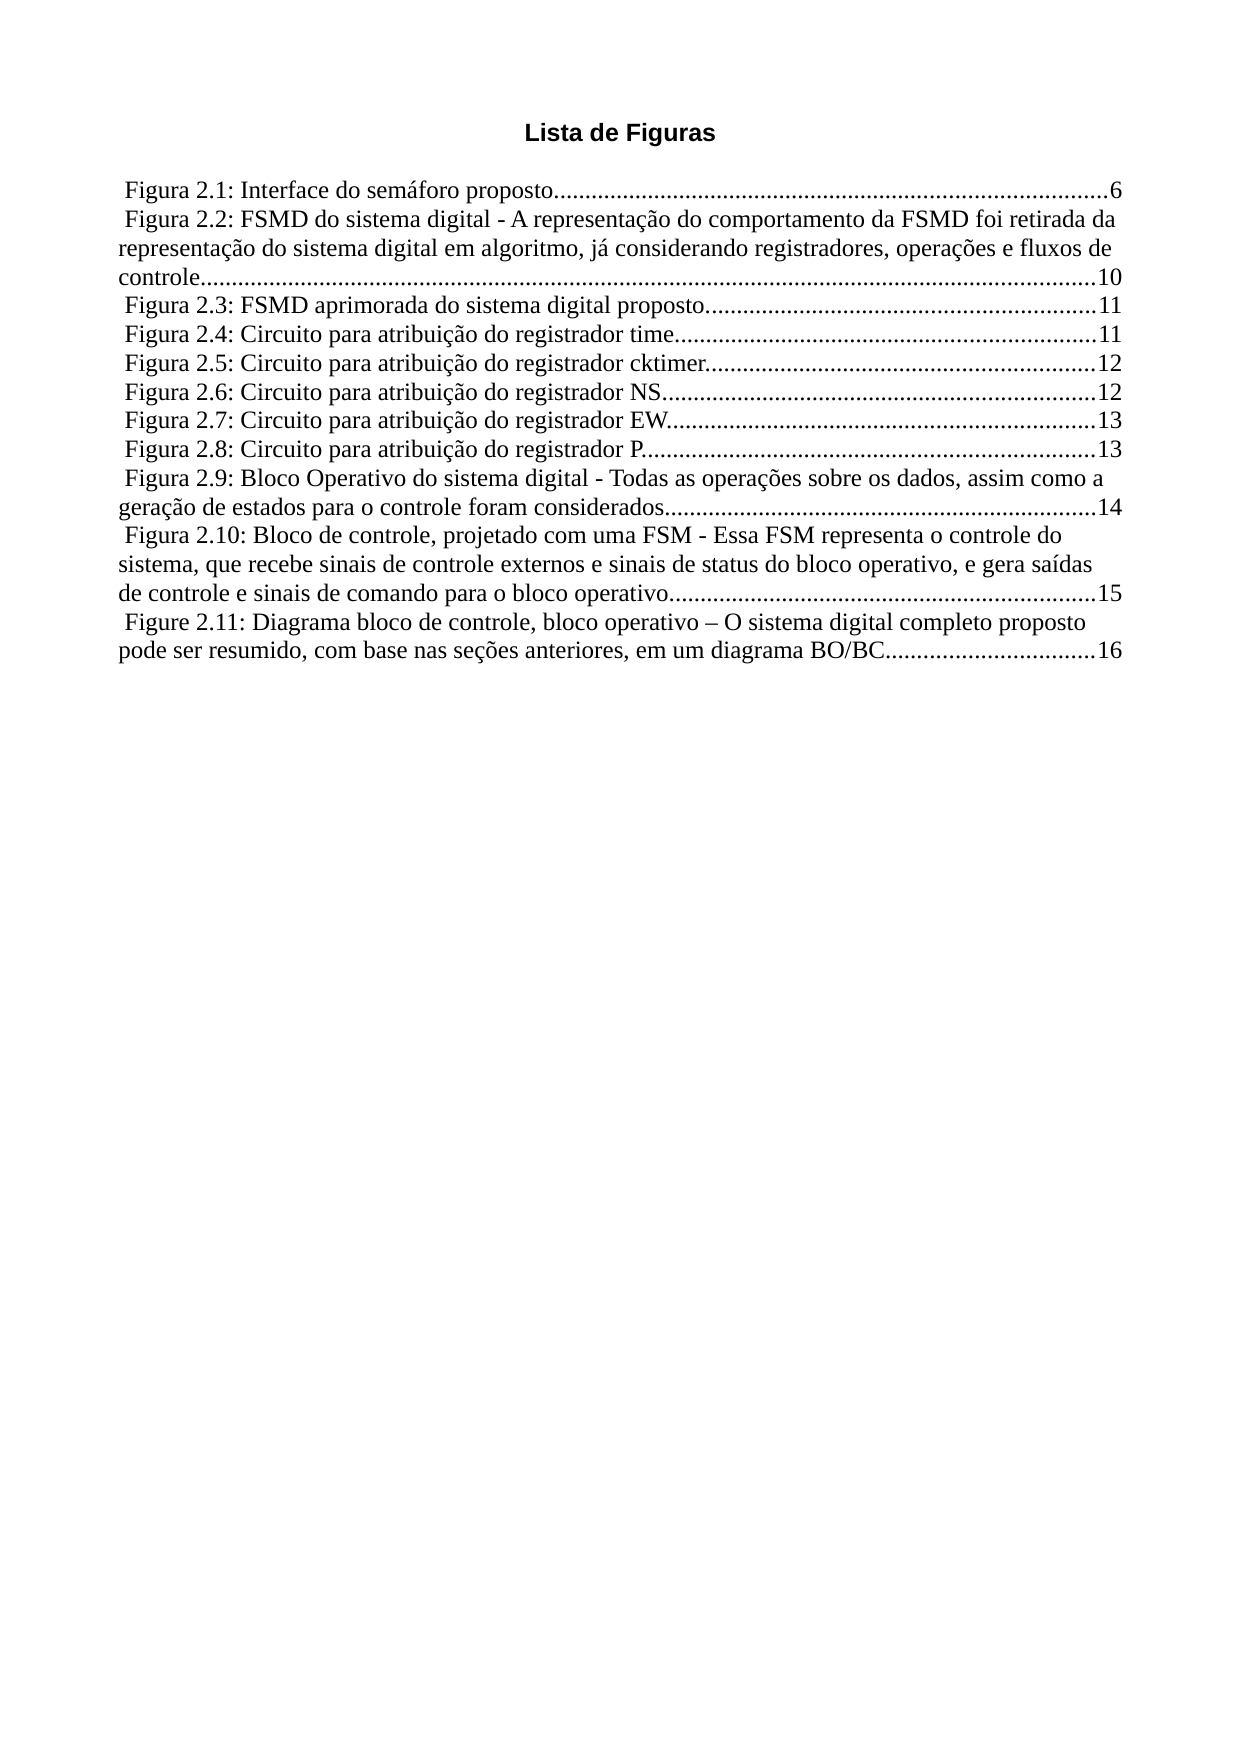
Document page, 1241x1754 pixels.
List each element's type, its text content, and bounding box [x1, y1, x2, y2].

text Figura 2.2: FSMD do sistema digital - A representação do comportamento da FSMD foi retirada da representação do sistema digital em algoritmo, já considerando registradores, operações e fluxos de controle. 10 [118, 204, 1122, 291]
text Figura 2.7: Circuito para atribuição do registrador EW. 13 [118, 406, 1122, 434]
text Figura 2.10: Bloco de controle, projetado com uma FSM - Essa FSM representa o controle do sistema, que recebe sinais de controle externos e sinais de status do bloco operativo, e gera saídas de controle e sinais de comando para o bloco operativo. 15 [118, 521, 1122, 607]
text Figura 2.1: Interface do semáforo proposto. 6 [118, 176, 1122, 204]
text Figura 2.6: Circuito para atribuição do registrador NS. 12 [118, 377, 1122, 406]
text Figura 2.8: Circuito para atribuição do registrador P. 13 [118, 434, 1122, 463]
text Figura 2.3: FSMD aprimorada do sistema digital proposto. 11 [118, 291, 1122, 319]
text Figure 2.11: Diagrama bloco de controle, bloco operativo – O sistema digital completo proposto pode ser resumido, com base nas seções anteriores, em um diagrama BO/BC. 16 [118, 607, 1122, 664]
text Figura 2.4: Circuito para atribuição do registrador time. 11 [118, 319, 1122, 348]
text Lista de Figuras [118, 118, 1122, 147]
text Figura 2.5: Circuito para atribuição do registrador cktimer. 12 [118, 348, 1122, 377]
text Figura 2.9: Bloco Operativo do sistema digital - Todas as operações sobre os dados, assim como a geração de estados para o controle foram considerados. 14 [118, 463, 1122, 521]
